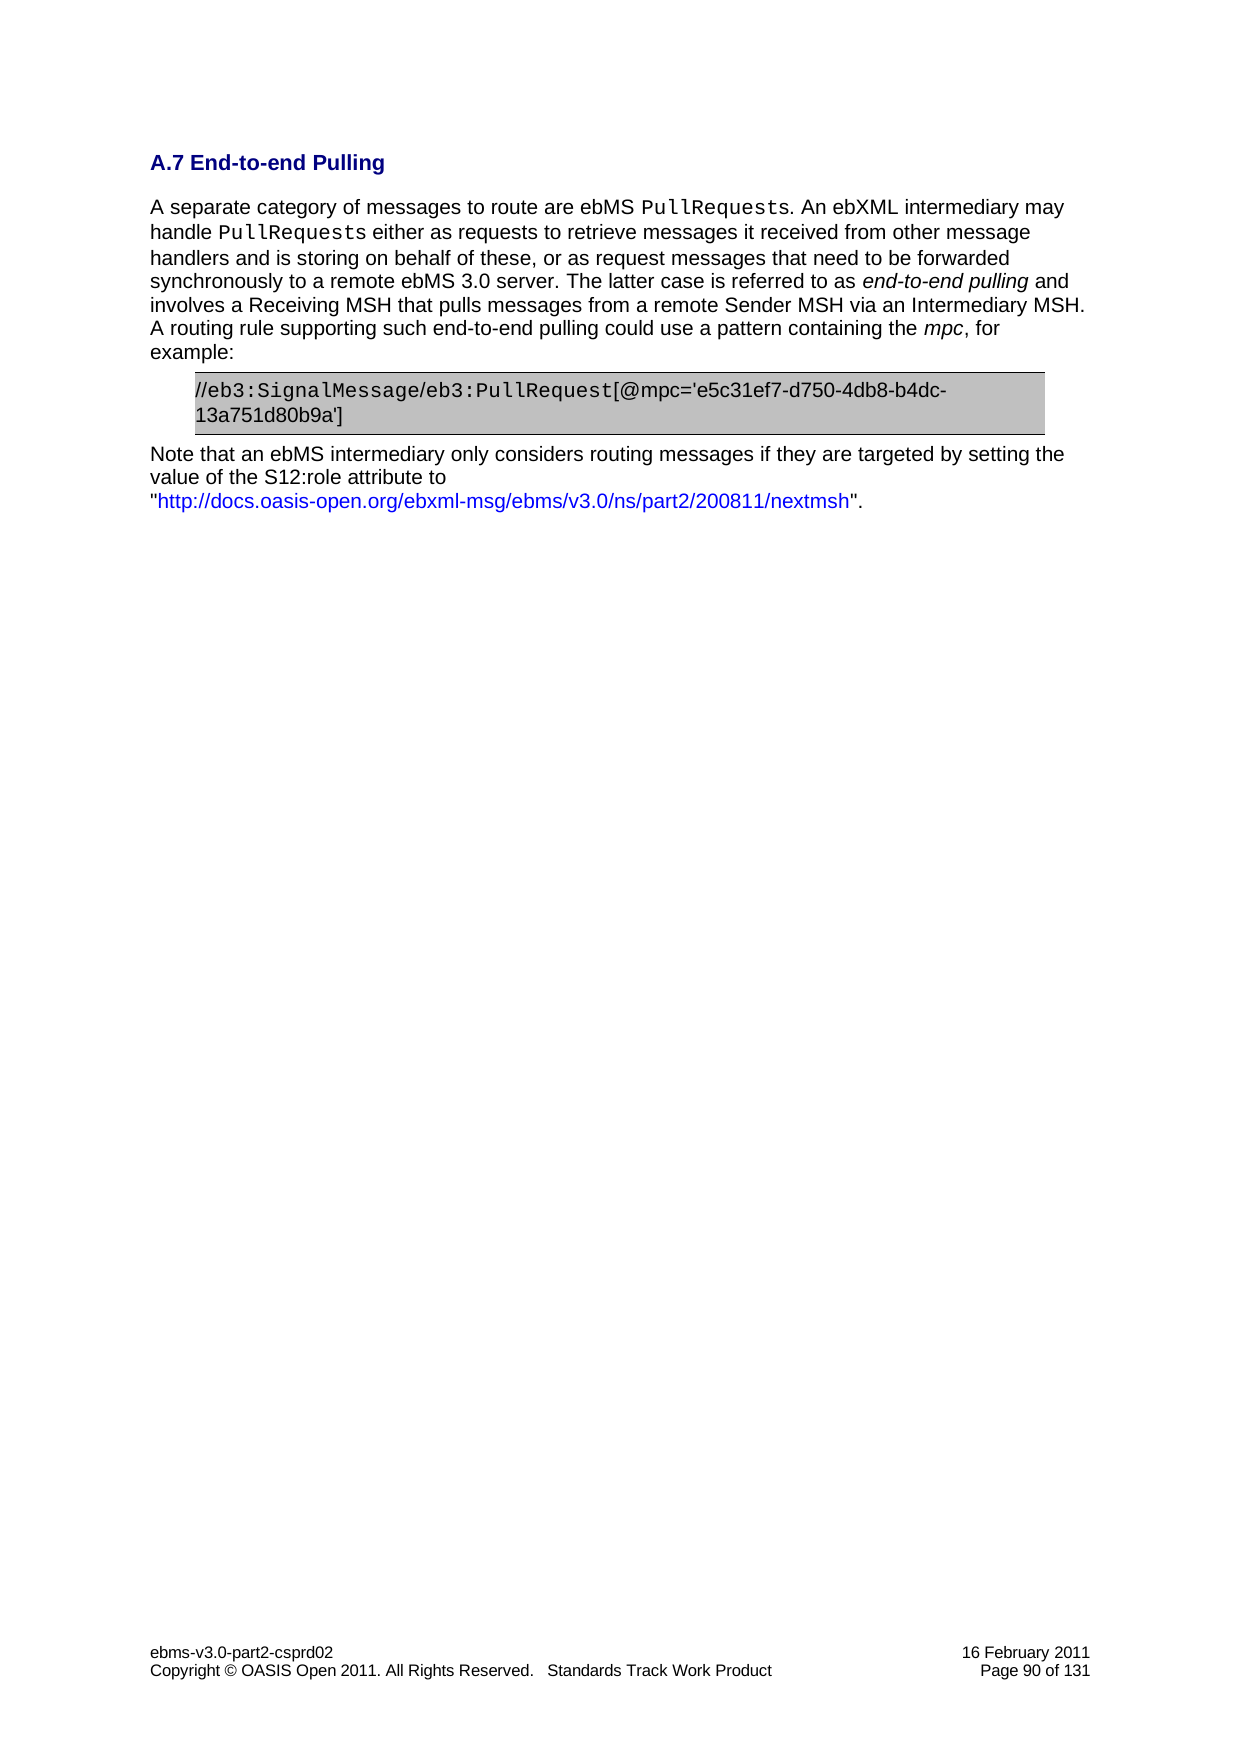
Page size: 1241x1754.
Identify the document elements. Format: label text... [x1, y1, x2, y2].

subtitle End-to-end Pulling [150, 150, 1090, 174]
text Note that an ebMS intermediary only considers routing messages if they are targeted by setting the value of the S12:role attribute to "http://docs.oasis-open.org/ebxml-msg/ebms/v3.0/ns/part2/200811/nextmsh". [150, 442, 1090, 513]
text //eb3:SignalMessage/eb3:PullRequest[@mpc='e5c31ef7-d750-4db8-b4dc-13a751d80b9a'] [195, 373, 1045, 434]
text A separate category of messages to route are ebMS PullRequests. An ebXML intermediary may handle PullRequests either as requests to retrieve messages it received from other message handlers and is storing on behalf of these, or as request messages that need to be forwarded synchronously to a remote ebMS 3.0 server. The latter case is referred to as end-to-end pulling and involves a Receiving MSH that pulls messages from a remote Sender MSH via an Intermediary MSH. A routing rule supporting such end-to-end pulling could use a pattern containing the mpc, for example: [150, 195, 1090, 364]
